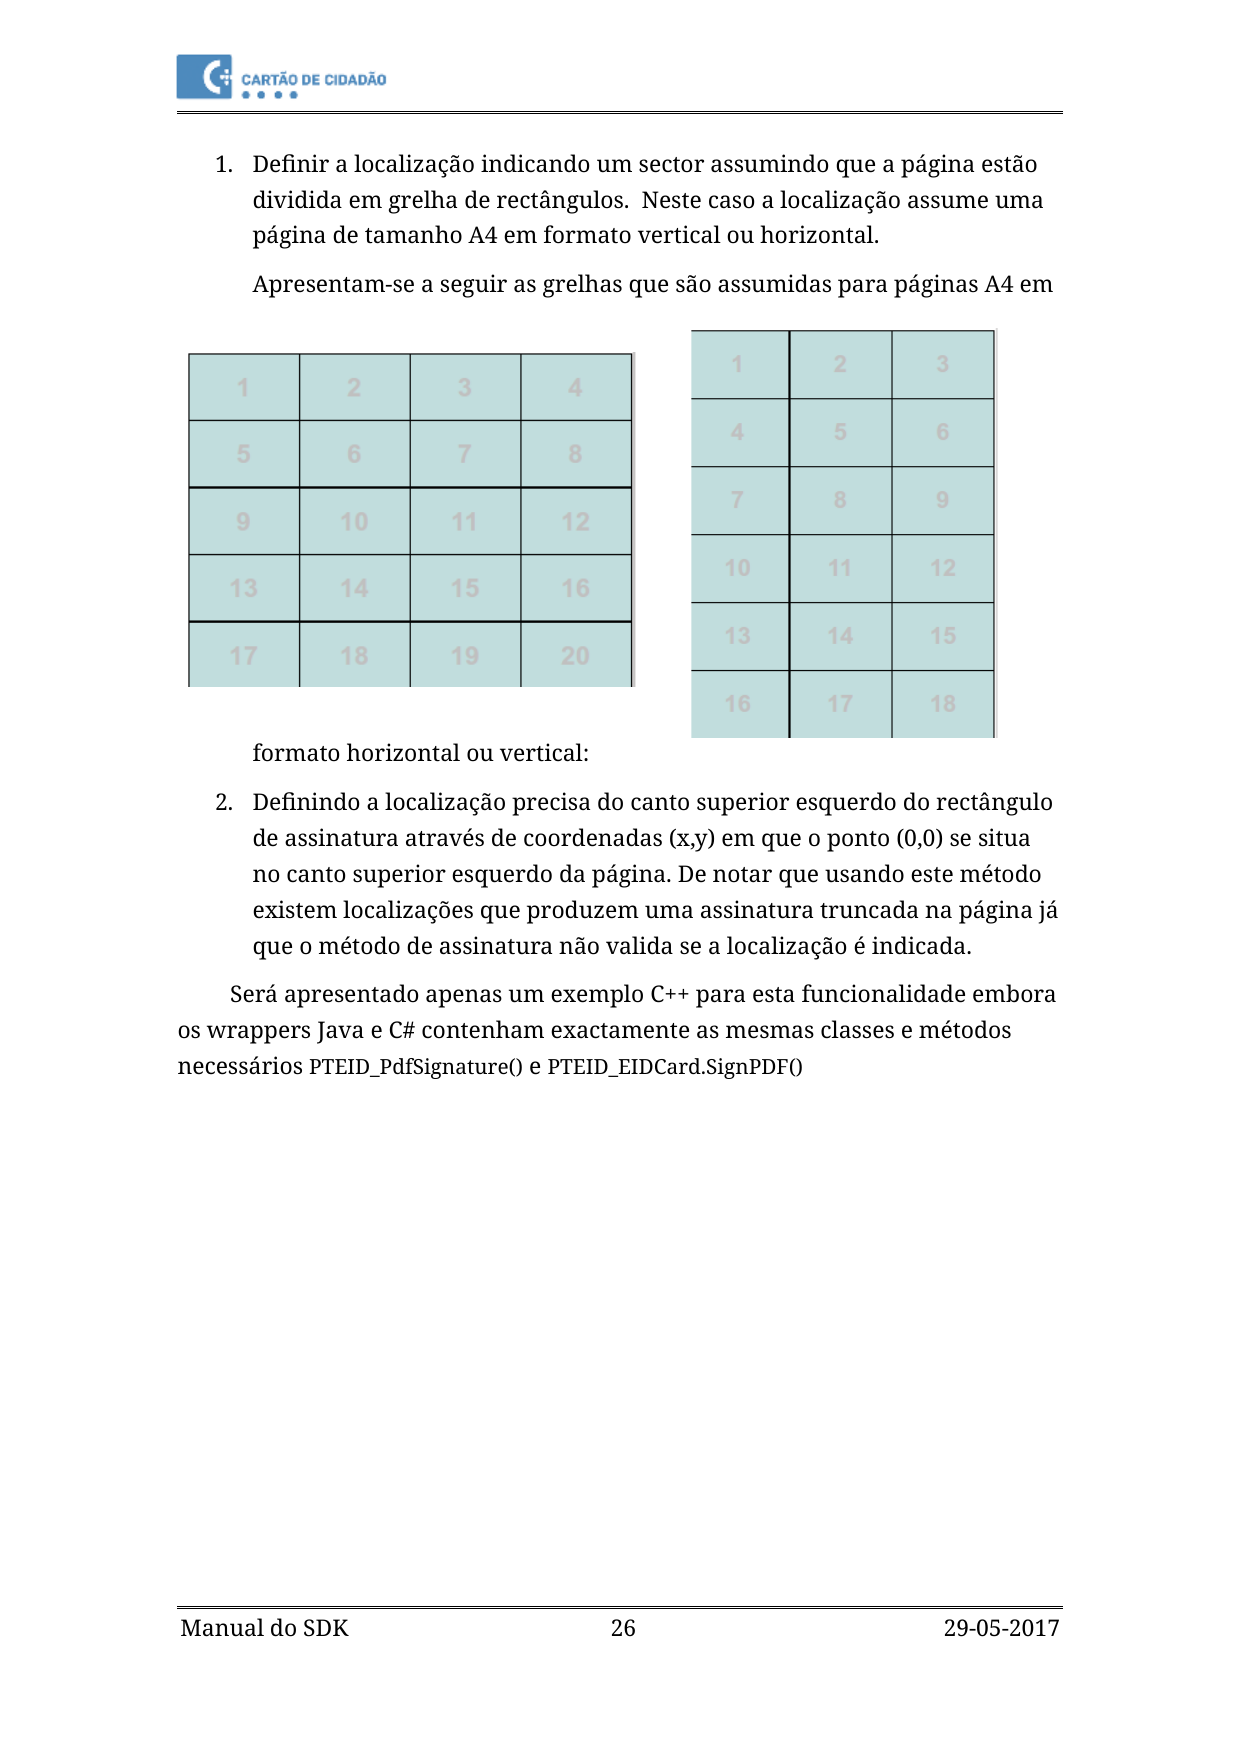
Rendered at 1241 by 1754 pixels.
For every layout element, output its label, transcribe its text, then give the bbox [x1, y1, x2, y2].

picture [186, 352, 636, 687]
list Apresentam-se a seguir as grelhas que são assumidas para páginas A4 em formato horizontal ou vertical: [215, 268, 1063, 769]
picture [174, 49, 428, 106]
list Definindo a localização precisa do canto superior esquerdo do rectângulo de assinatura através de coordenadas (x,y) em que o ponto (0,0) se situa no canto superior esquerdo da página. De notar que usando este método existem localizações que produzem uma assinatura truncada na página já que o método de assinatura não valida se a localização é indicada. [215, 786, 1063, 961]
list Definir a localização indicando um sector assumindo que a página estão dividida em grelha de rectângulos. Neste caso a localização assume uma página de tamanho A4 em formato vertical ou horizontal. [215, 148, 1063, 251]
text Será apresentado apenas um exemplo C++ para esta funcionalidade embora os wrappers Java e C# contenham exactamente as mesmas classes e métodos necessários PTEID_PdfSignature() e PTEID_EIDCard.SignPDF() [177, 978, 1063, 1081]
picture [691, 328, 998, 738]
